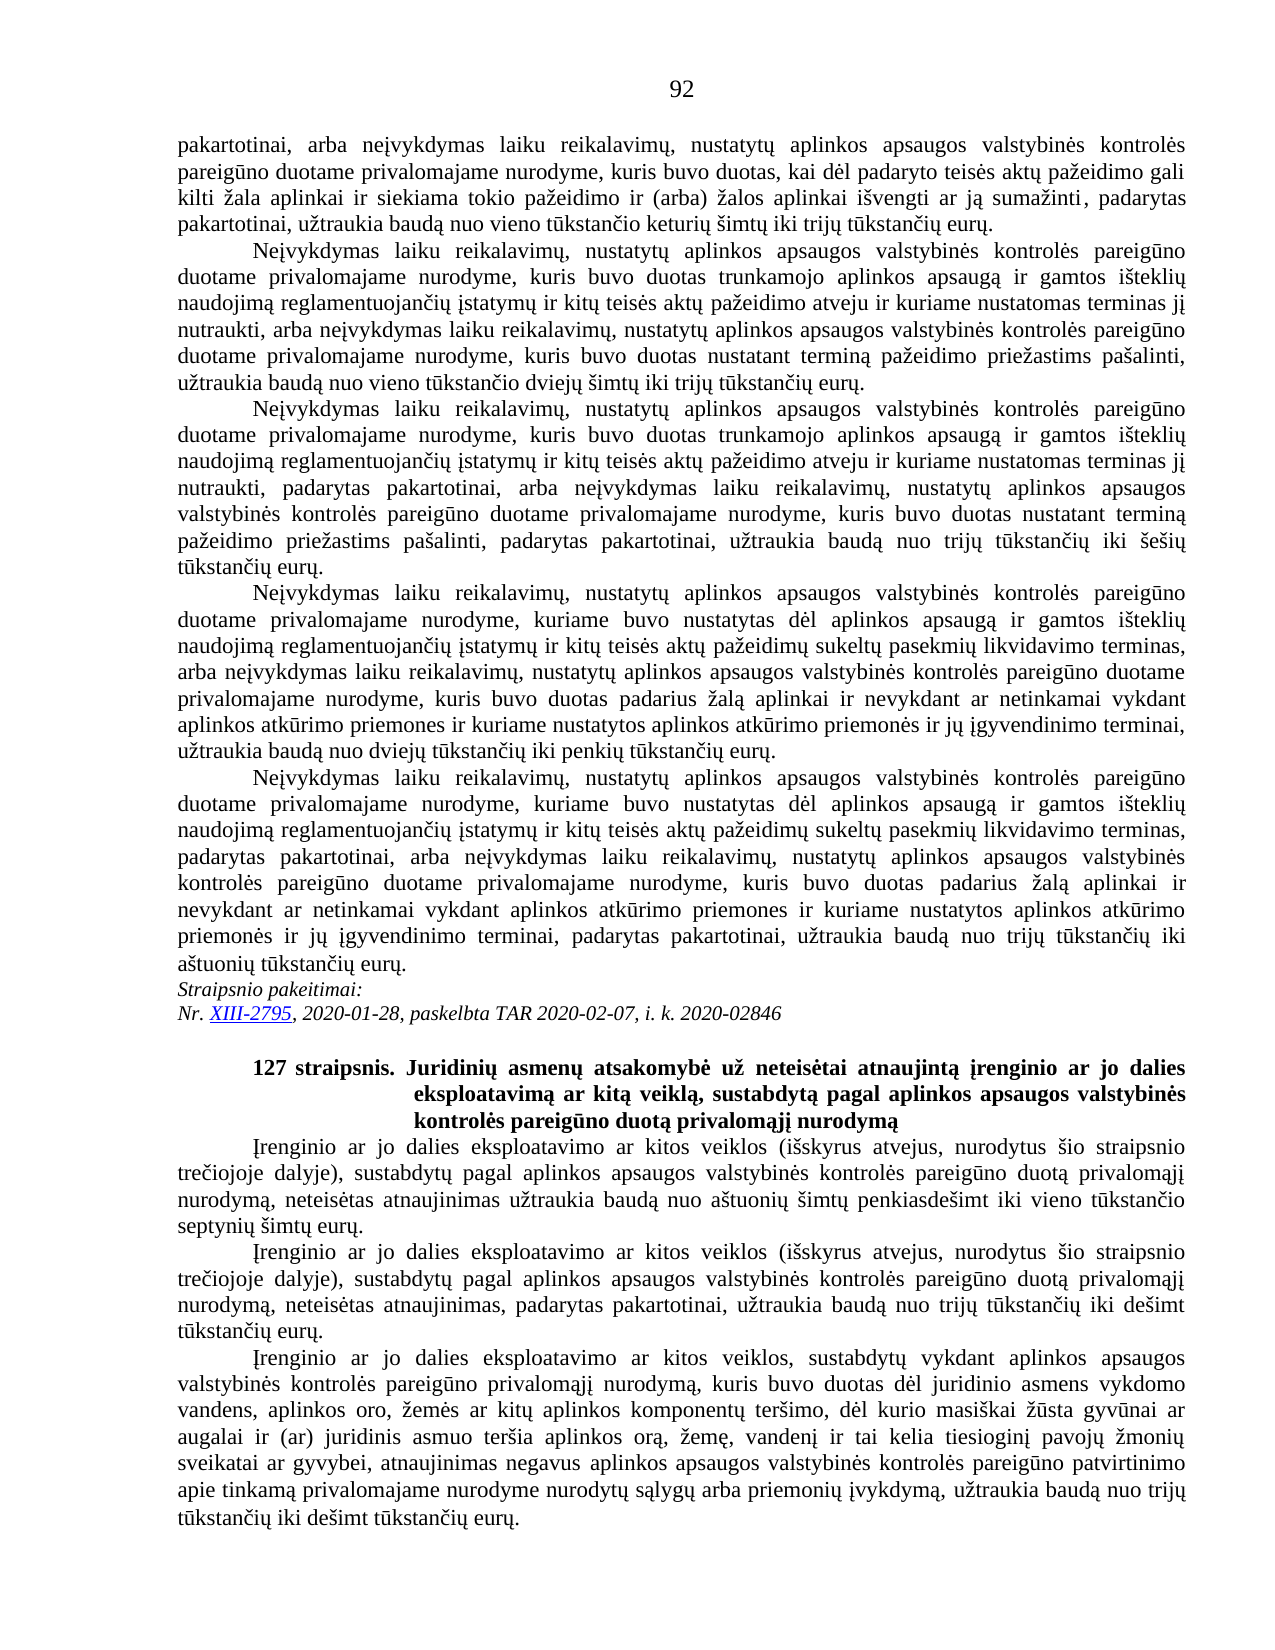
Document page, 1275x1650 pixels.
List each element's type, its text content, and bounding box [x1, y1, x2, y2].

text Neįvykdymas laiku reikalavimų, nustatytų aplinkos apsaugos valstybinės kontrolės pareigūno duotame privalomajame nurodyme, kuris buvo duotas trunkamojo aplinkos apsaugą ir gamtos išteklių naudojimą reglamentuojančių įstatymų ir kitų teisės aktų pažeidimo atveju ir kuriame nustatomas terminas jį nutraukti, padarytas pakartotinai, arba neįvykdymas laiku reikalavimų, nustatytų aplinkos apsaugos valstybinės kontrolės pareigūno duotame privalomajame nurodyme, kuris buvo duotas nustatant terminą pažeidimo priežastims pašalinti, padarytas pakartotinai, užtraukia baudą nuo trijų tūkstančių iki šešių tūkstančių eurų. [177, 395, 1186, 579]
text Įrenginio ar jo dalies eksploatavimo ar kitos veiklos (išskyrus atvejus, nurodytus šio straipsnio trečiojoje dalyje), sustabdytų pagal aplinkos apsaugos valstybinės kontrolės pareigūno duotą privalomąjį nurodymą, neteisėtas atnaujinimas užtraukia baudą nuo aštuonių šimtų penkiasdešimt iki vieno tūkstančio septynių šimtų eurų. [177, 1133, 1186, 1238]
text Įrenginio ar jo dalies eksploatavimo ar kitos veiklos (išskyrus atvejus, nurodytus šio straipsnio trečiojoje dalyje), sustabdytų pagal aplinkos apsaugos valstybinės kontrolės pareigūno duotą privalomąjį nurodymą, neteisėtas atnaujinimas, padarytas pakartotinai, užtraukia baudą nuo trijų tūkstančių iki dešimt tūkstančių eurų. [177, 1238, 1186, 1344]
text 127 straipsnis. Juridinių asmenų atsakomybė už neteisėtai atnaujintą įrenginio ar jo dalies eksploatavimą ar kitą veiklą, sustabdytą pagal aplinkos apsaugos valstybinės kontrolės pareigūno duotą privalomąjį nurodymą [252, 1054, 1186, 1133]
text Neįvykdymas laiku reikalavimų, nustatytų aplinkos apsaugos valstybinės kontrolės pareigūno duotame privalomajame nurodyme, kuris buvo duotas trunkamojo aplinkos apsaugą ir gamtos išteklių naudojimą reglamentuojančių įstatymų ir kitų teisės aktų pažeidimo atveju ir kuriame nustatomas terminas jį nutraukti, arba neįvykdymas laiku reikalavimų, nustatytų aplinkos apsaugos valstybinės kontrolės pareigūno duotame privalomajame nurodyme, kuris buvo duotas nustatant terminą pažeidimo priežastims pašalinti, užtraukia baudą nuo vieno tūkstančio dviejų šimtų iki trijų tūkstančių eurų. [177, 237, 1186, 395]
text pakartotinai, arba neįvykdymas laiku reikalavimų, nustatytų aplinkos apsaugos valstybinės kontrolės pareigūno duotame privalomajame nurodyme, kuris buvo duotas, kai dėl padaryto teisės aktų pažeidimo gali kilti žala aplinkai ir siekiama tokio pažeidimo ir (arba) žalos aplinkai išvengti ar ją sumažinti, padarytas pakartotinai, užtraukia baudą nuo vieno tūkstančio keturių šimtų iki trijų tūkstančių eurų. [177, 131, 1186, 237]
text Neįvykdymas laiku reikalavimų, nustatytų aplinkos apsaugos valstybinės kontrolės pareigūno duotame privalomajame nurodyme, kuriame buvo nustatytas dėl aplinkos apsaugą ir gamtos išteklių naudojimą reglamentuojančių įstatymų ir kitų teisės aktų pažeidimų sukeltų pasekmių likvidavimo terminas, arba neįvykdymas laiku reikalavimų, nustatytų aplinkos apsaugos valstybinės kontrolės pareigūno duotame privalomajame nurodyme, kuris buvo duotas padarius žalą aplinkai ir nevykdant ar netinkamai vykdant aplinkos atkūrimo priemones ir kuriame nustatytos aplinkos atkūrimo priemonės ir jų įgyvendinimo terminai, užtraukia baudą nuo dviejų tūkstančių iki penkių tūkstančių eurų. [177, 579, 1186, 764]
text Neįvykdymas laiku reikalavimų, nustatytų aplinkos apsaugos valstybinės kontrolės pareigūno duotame privalomajame nurodyme, kuriame buvo nustatytas dėl aplinkos apsaugą ir gamtos išteklių naudojimą reglamentuojančių įstatymų ir kitų teisės aktų pažeidimų sukeltų pasekmių likvidavimo terminas, padarytas pakartotinai, arba neįvykdymas laiku reikalavimų, nustatytų aplinkos apsaugos valstybinės kontrolės pareigūno duotame privalomajame nurodyme, kuris buvo duotas padarius žalą aplinkai ir nevykdant ar netinkamai vykdant aplinkos atkūrimo priemones ir kuriame nustatytos aplinkos atkūrimo priemonės ir jų įgyvendinimo terminai, padarytas pakartotinai, užtraukia baudą nuo trijų tūkstančių iki aštuonių tūkstančių eurų. [177, 764, 1186, 977]
text Nr. XIII-2795, 2020-01-28, paskelbta TAR 2020-02-07, i. k. 2020-02846 [177, 1001, 1186, 1025]
text Straipsnio pakeitimai: [177, 977, 1186, 1001]
text Įrenginio ar jo dalies eksploatavimo ar kitos veiklos, sustabdytų vykdant aplinkos apsaugos valstybinės kontrolės pareigūno privalomąjį nurodymą, kuris buvo duotas dėl juridinio asmens vykdomo vandens, aplinkos oro, žemės ar kitų aplinkos komponentų teršimo, dėl kurio masiškai žūsta gyvūnai ar augalai ir (ar) juridinis asmuo teršia aplinkos orą, žemę, vandenį ir tai kelia tiesioginį pavojų žmonių sveikatai ar gyvybei, atnaujinimas negavus aplinkos apsaugos valstybinės kontrolės pareigūno patvirtinimo apie tinkamą privalomajame nurodyme nurodytų sąlygų arba priemonių įvykdymą, užtraukia baudą nuo trijų tūkstančių iki dešimt tūkstančių eurų. [177, 1344, 1186, 1531]
